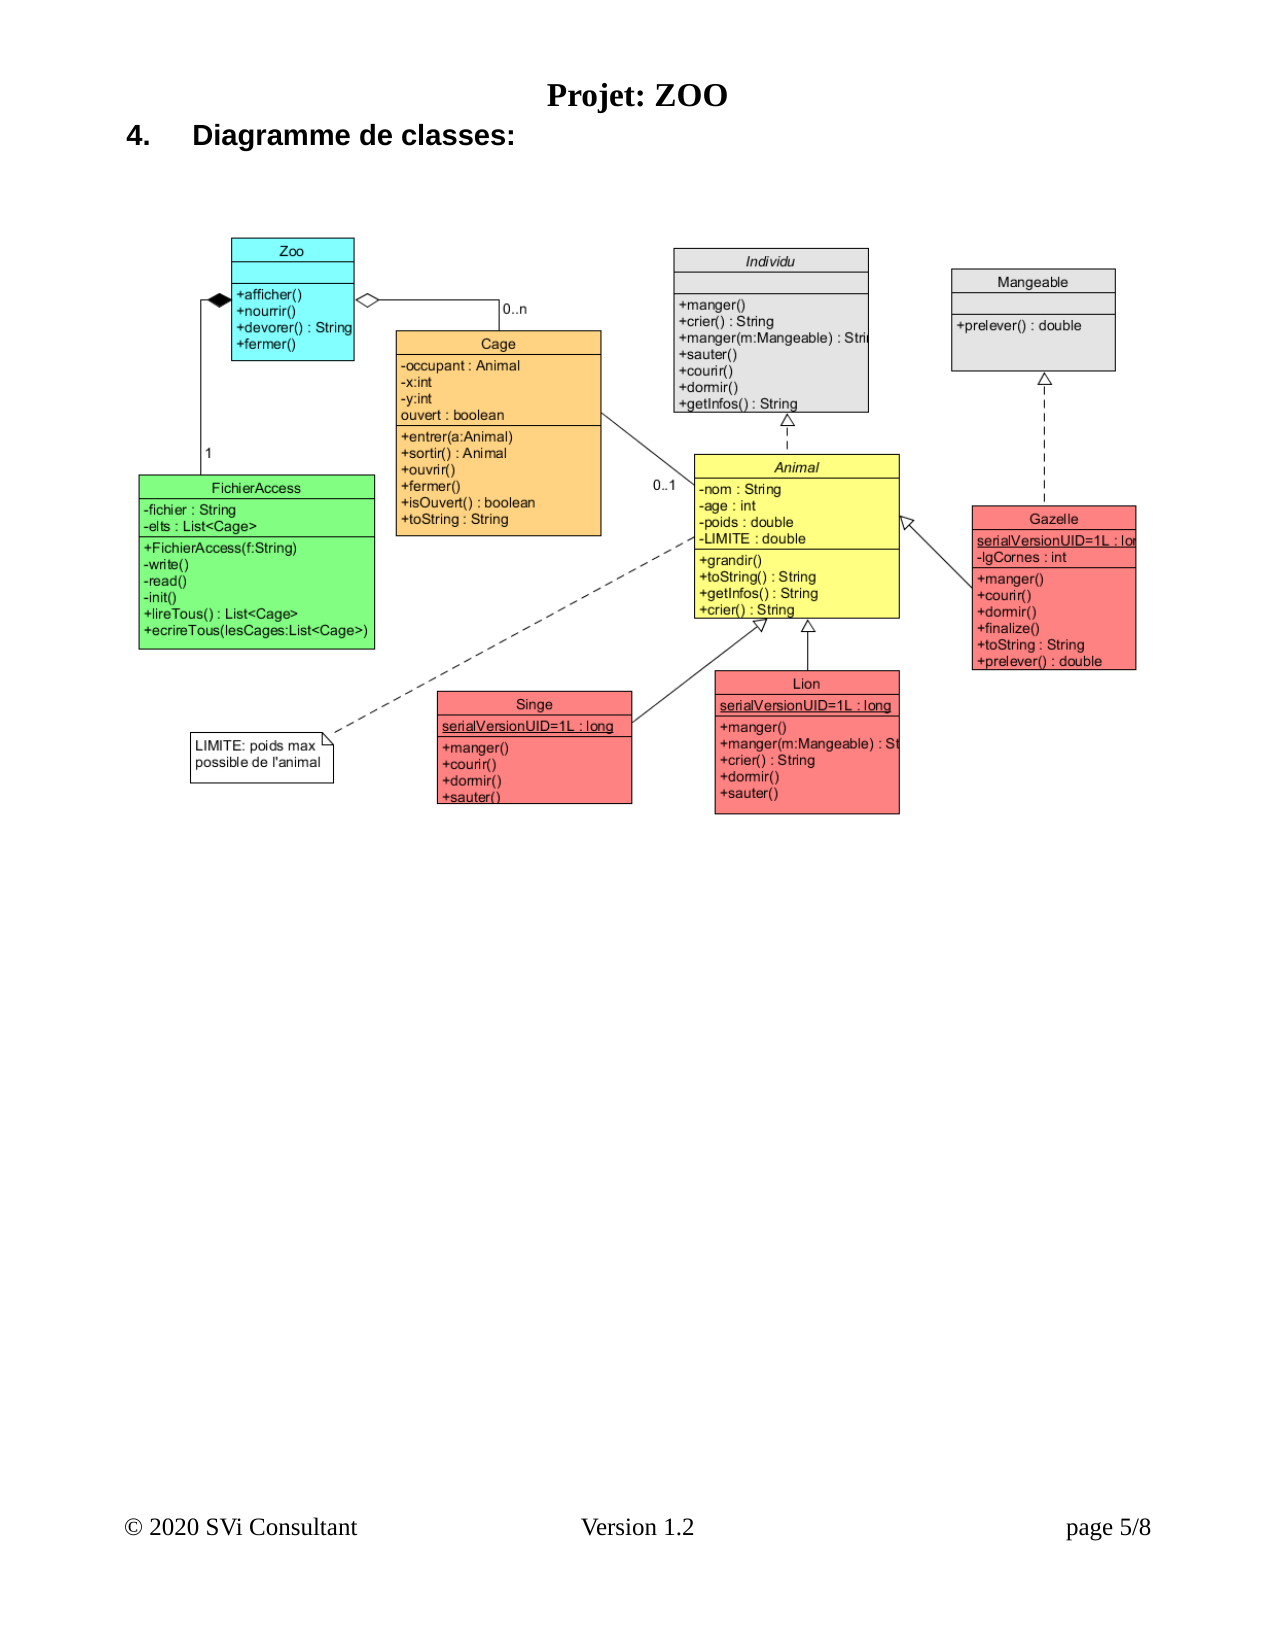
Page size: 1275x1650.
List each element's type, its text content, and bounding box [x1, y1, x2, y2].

subtitle Diagramme de classes: [118, 118, 1157, 152]
